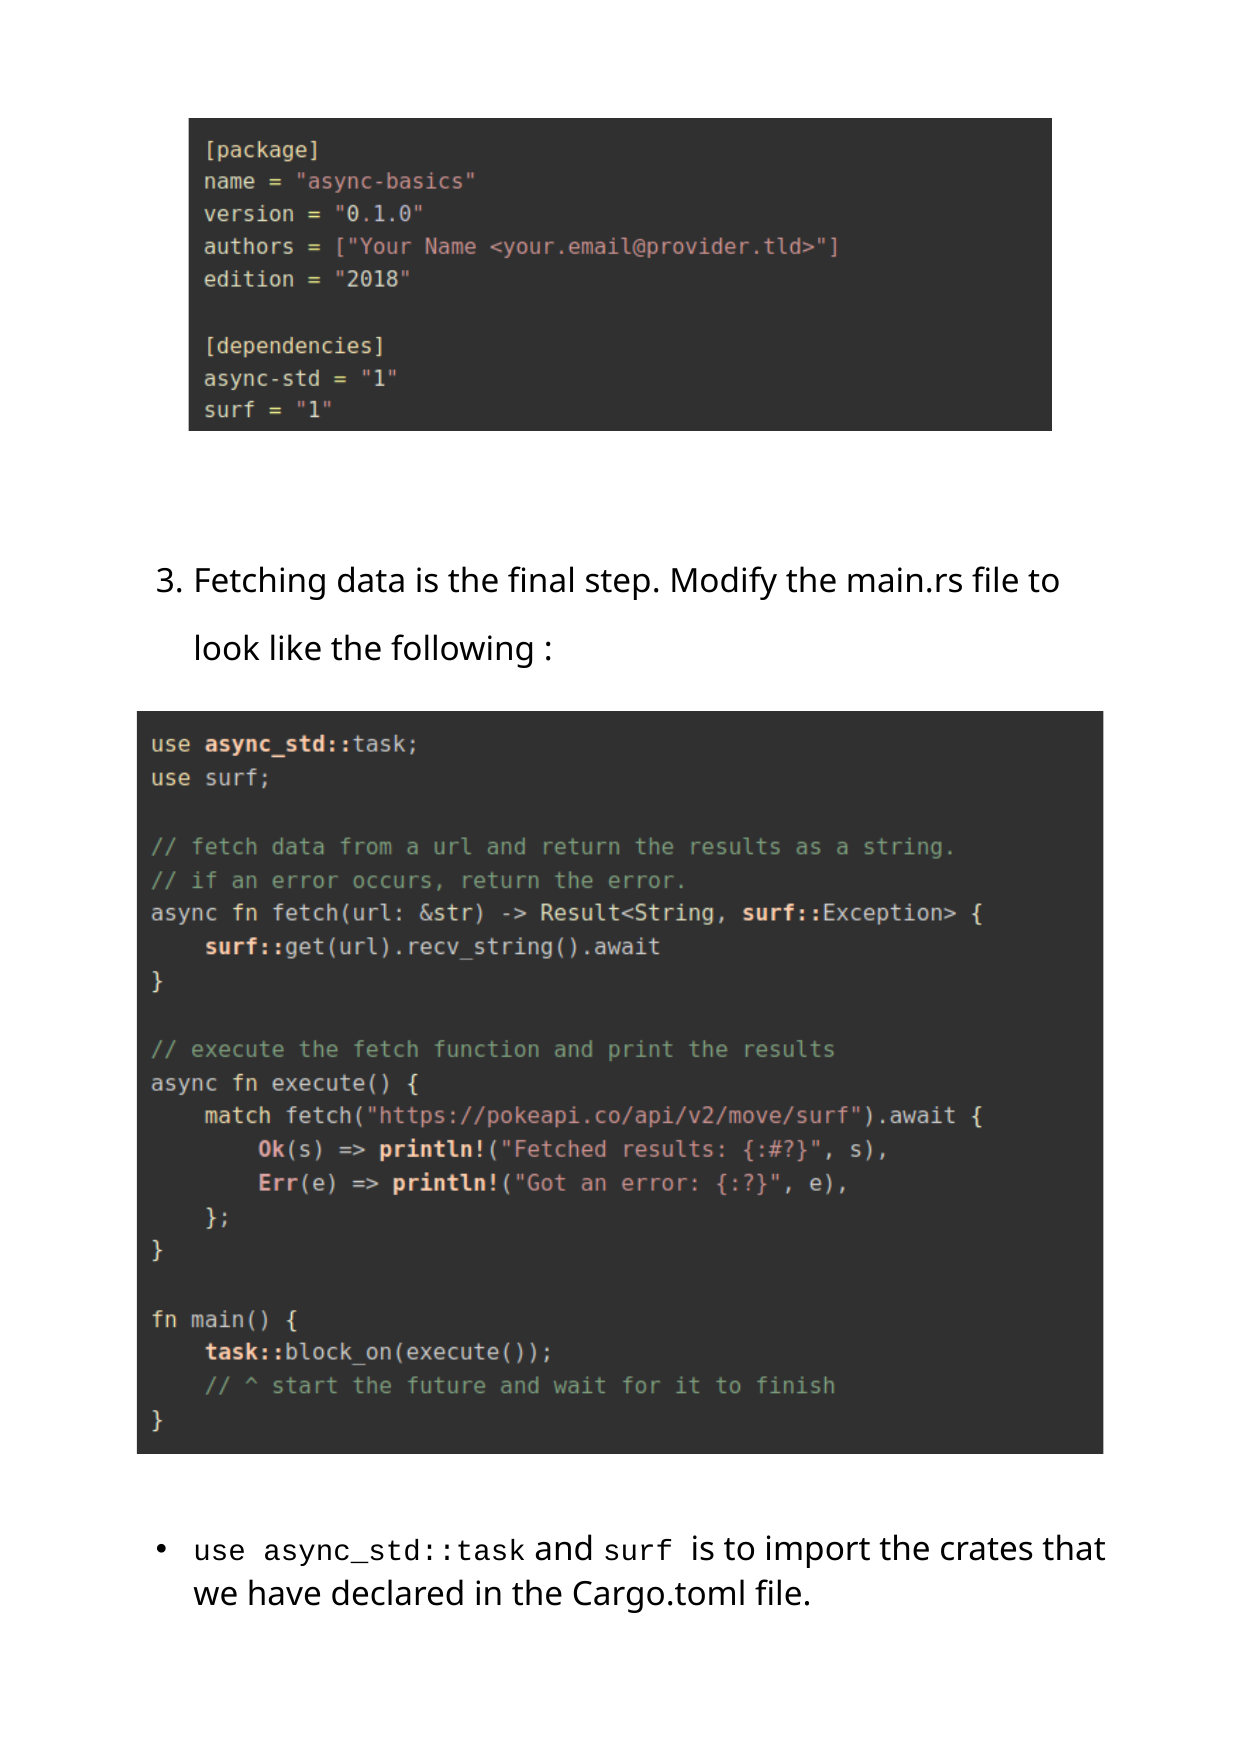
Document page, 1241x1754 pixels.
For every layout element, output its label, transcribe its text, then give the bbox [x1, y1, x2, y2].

picture [136, 711, 1104, 1454]
list Fetching data is the final step. Modify the main.rs file to look like the following : [156, 557, 1122, 671]
picture [188, 118, 1052, 431]
list use async_std::task and surf is to import the crates that we have declared in the Cargo.toml file. [156, 1524, 1122, 1615]
